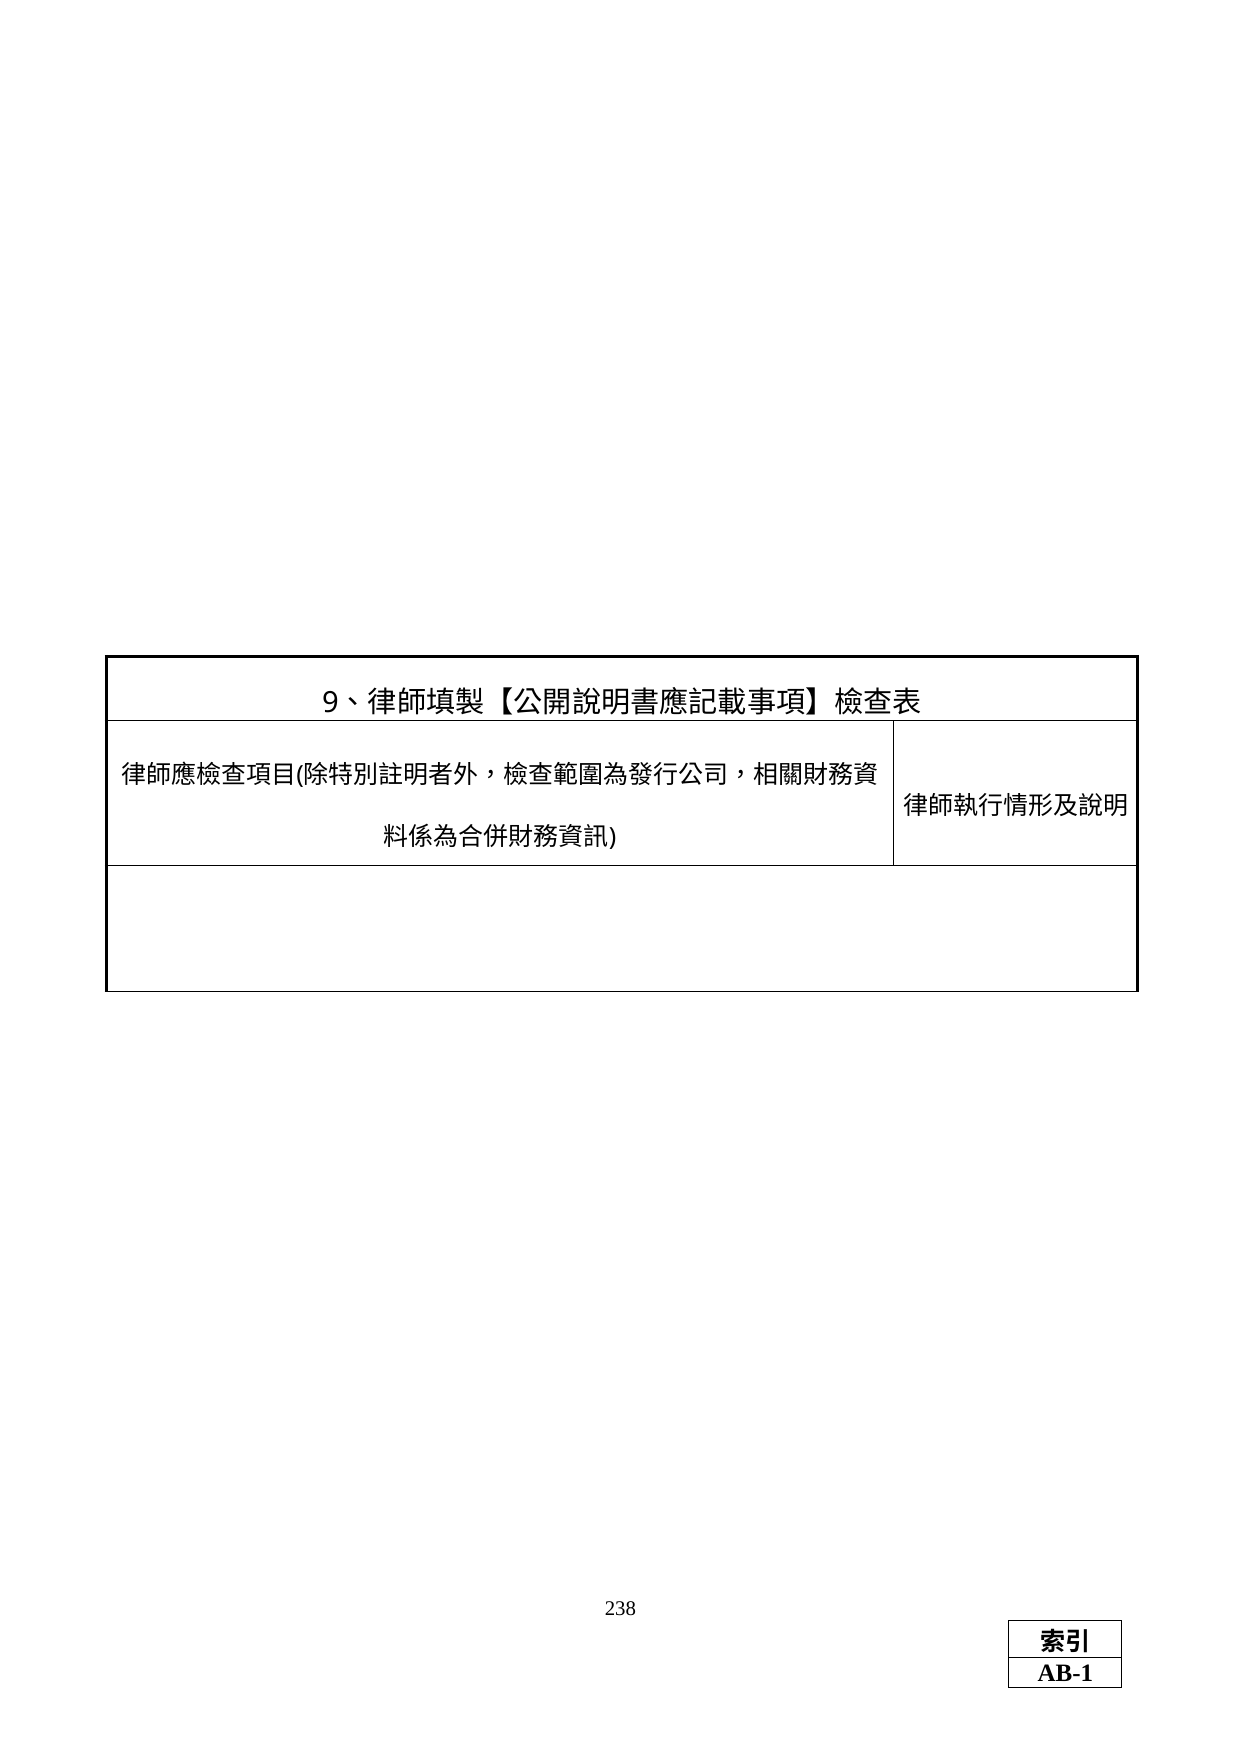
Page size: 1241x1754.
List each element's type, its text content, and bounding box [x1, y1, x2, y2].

table_cell [108, 866, 1136, 991]
table_header 9、律師填製【公開說明書應記載事項】檢查表 [108, 658, 1136, 720]
table_cell 律師執行情形及說明 [894, 721, 1136, 865]
table_cell 律師應檢查項目(除特別註明者外，檢查範圍為發行公司，相關財務資料係為合併財務資訊) [108, 721, 893, 865]
